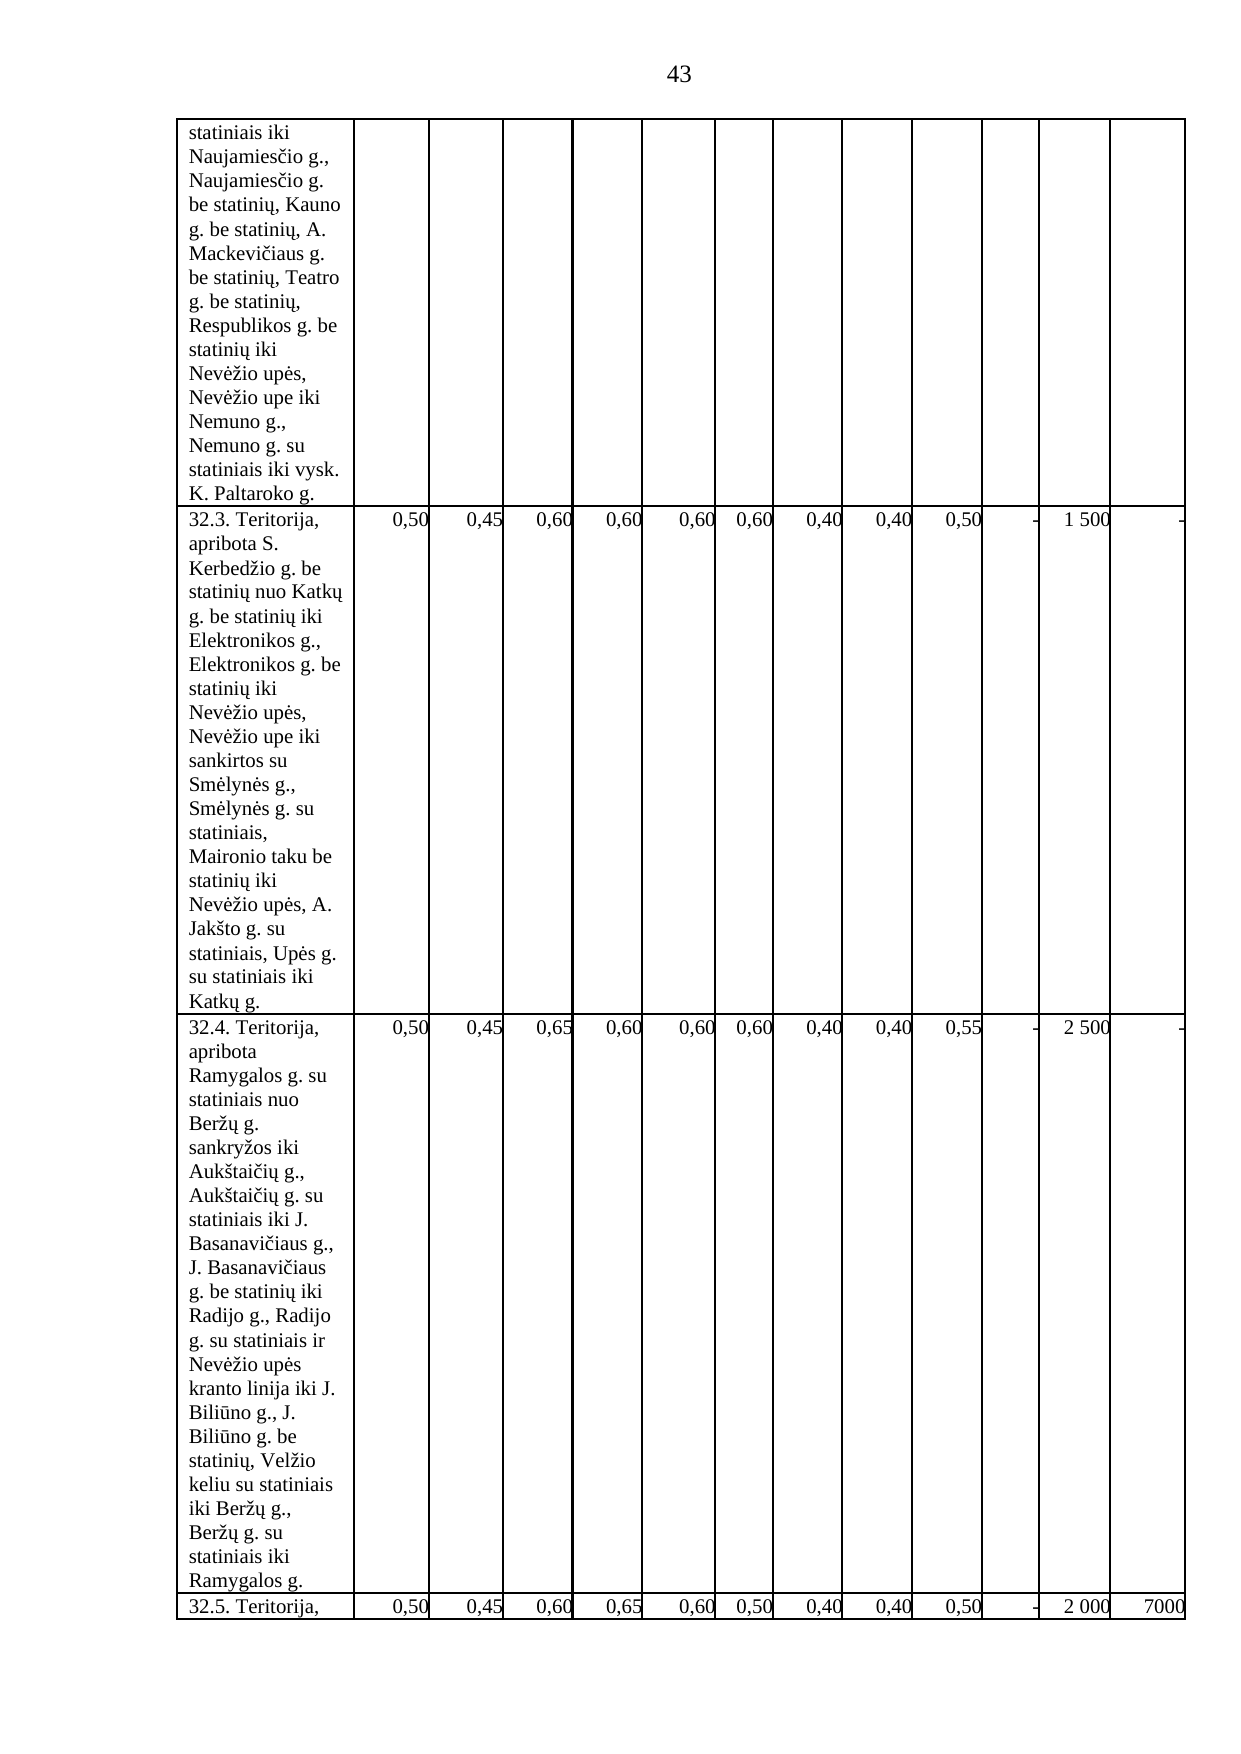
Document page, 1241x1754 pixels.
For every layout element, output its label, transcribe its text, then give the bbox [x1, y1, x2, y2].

table_cell 2 500 [1040, 1015, 1109, 1592]
table_cell 0,60 [574, 507, 641, 1013]
table_cell - [1111, 1015, 1184, 1592]
table_cell - [983, 507, 1038, 1013]
table_cell 0,60 [716, 507, 772, 1013]
table_cell 0,60 [643, 1015, 714, 1592]
table_cell 0,50 [355, 507, 428, 1013]
table_cell 0,60 [643, 507, 714, 1013]
table_cell 0,40 [774, 1594, 841, 1618]
table_cell 0,60 [504, 507, 571, 1013]
table_cell 32.5. Teritorija, [178, 1594, 353, 1618]
table_cell 0,40 [774, 507, 841, 1013]
table_cell 0,60 [504, 1594, 571, 1618]
table_cell 0,40 [843, 1015, 911, 1592]
table_cell 0,50 [716, 1594, 772, 1618]
table_cell 0,40 [774, 1015, 841, 1592]
table_cell 1 500 [1040, 507, 1109, 1013]
table_cell 0,45 [430, 1015, 502, 1592]
table_cell [843, 120, 911, 505]
table_cell 0,65 [574, 1594, 641, 1618]
table_cell [574, 120, 641, 505]
table_cell 0,50 [355, 1015, 428, 1592]
table_cell 2 000 [1040, 1594, 1109, 1618]
table_cell [913, 120, 981, 505]
table_cell 0,50 [355, 1594, 428, 1618]
table_cell - [983, 1015, 1038, 1592]
table_cell 0,65 [504, 1015, 571, 1592]
table_cell 0,45 [430, 1594, 502, 1618]
table_cell 0,60 [574, 1015, 641, 1592]
table_cell [1040, 120, 1109, 505]
table_cell - [1111, 507, 1184, 1013]
table_cell statiniais iki Naujamiesčio g., Naujamiesčio g. be statinių, Kauno g. be statinių, A. Mackevičiaus g. be statinių, Teatro g. be statinių, Respublikos g. be statinių iki Nevėžio upės, Nevėžio upe iki Nemuno g., Nemuno g. su statiniais iki vysk. K. Paltaroko g. [178, 120, 353, 505]
table_cell 0,60 [716, 1015, 772, 1592]
table_cell 0,60 [643, 1594, 714, 1618]
table_cell - [1111, 120, 1184, 505]
table_cell 0,50 [913, 507, 981, 1013]
table_cell [716, 120, 772, 505]
table_cell 0,55 [913, 1015, 981, 1592]
table_cell - [983, 120, 1038, 505]
table_cell [774, 120, 841, 505]
table_cell 32.4. Teritorija, apribota Ramygalos g. su statiniais nuo Beržų g. sankryžos iki Aukštaičių g., Aukštaičių g. su statiniais iki J. Basanavičiaus g., J. Basanavičiaus g. be statinių iki Radijo g., Radijo g. su statiniais ir Nevėžio upės kranto linija iki J. Biliūno g., J. Biliūno g. be statinių, Velžio keliu su statiniais iki Beržų g., Beržų g. su statiniais iki Ramygalos g. [178, 1015, 353, 1592]
table_cell 7000 [1111, 1594, 1184, 1618]
table_cell 0,50 [913, 1594, 981, 1618]
table_cell [504, 120, 571, 505]
table_cell 0,40 [843, 507, 911, 1013]
table_cell 32.3. Teritorija, apribota S. Kerbedžio g. be statinių nuo Katkų g. be statinių iki Elektronikos g., Elektronikos g. be statinių iki Nevėžio upės, Nevėžio upe iki sankirtos su Smėlynės g., Smėlynės g. su statiniais, Maironio taku be statinių iki Nevėžio upės, A. Jakšto g. su statiniais, Upės g. su statiniais iki Katkų g. [178, 507, 353, 1013]
table_cell 0,45 [430, 507, 502, 1013]
table_cell - [983, 1594, 1038, 1618]
table_cell 0,40 [843, 1594, 911, 1618]
table_cell [355, 120, 428, 505]
table_cell [643, 120, 714, 505]
table_cell [430, 120, 502, 505]
